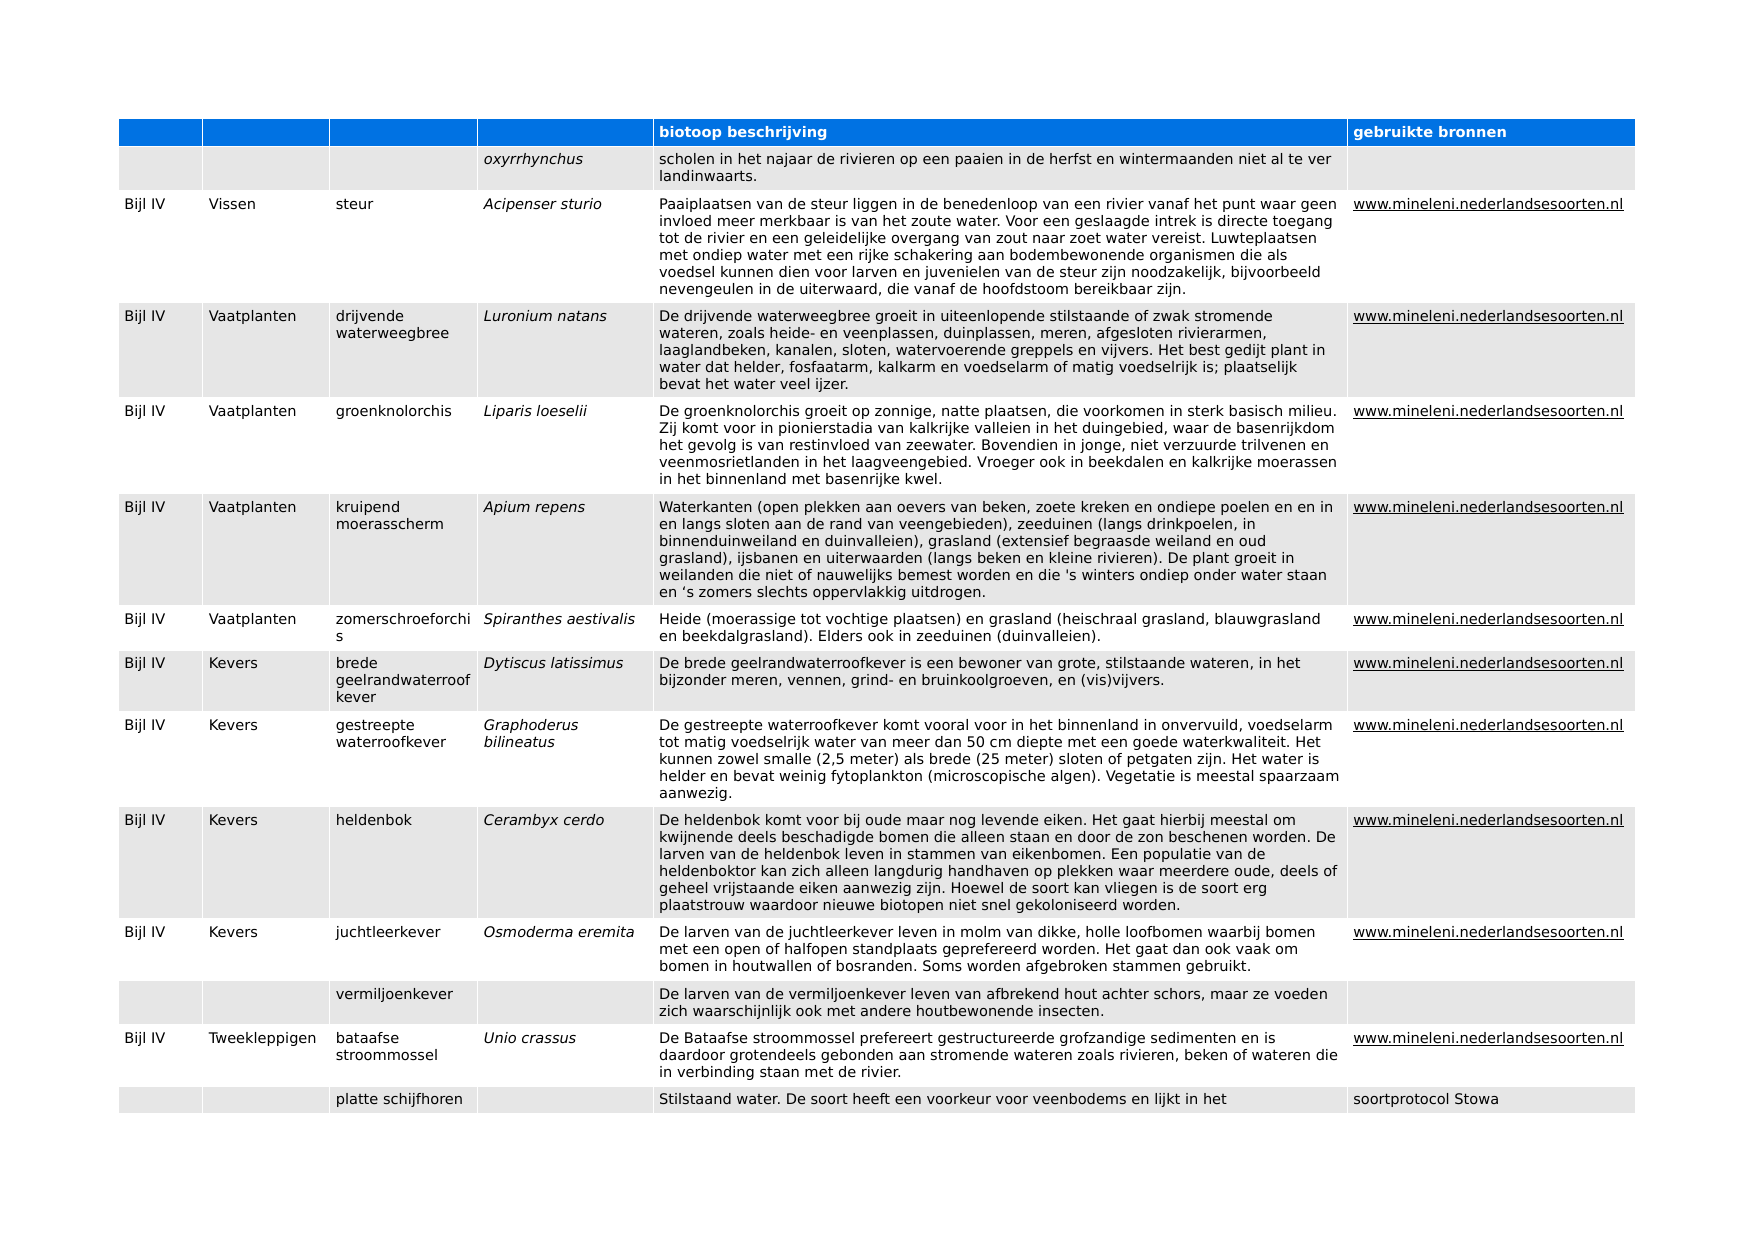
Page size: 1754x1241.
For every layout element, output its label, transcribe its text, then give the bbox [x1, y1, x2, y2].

table_cell Osmoderma eremita [478, 920, 653, 980]
table_cell De groenknolorchis groeit op zonnige, natte plaatsen, die voorkomen in sterk basisch milieu. Zij komt voor in pionierstadia van kalkrijke valleien in het duingebied, waar de basenrijkdom het gevolg is van restinvloed van zeewater. Bovendien in jonge, niet verzuurde trilvenen en veenmosrietlanden in het laagveengebied. Vroeger ook in beekdalen en kalkrijke moerassen in het binnenland met basenrijke kwel. [654, 399, 1347, 493]
table_cell De brede geelrandwaterroofkever is een bewoner van grote, stilstaande wateren, in het bijzonder meren, vennen, grind- en bruinkoolgroeven, en (vis)vijvers. [654, 651, 1347, 711]
table_cell Tweekleppigen [203, 1025, 329, 1086]
table_cell Vaatplanten [203, 399, 329, 493]
table_cell www.mineleni.nederlandsesoorten.nl [1348, 399, 1635, 493]
table_cell De Bataafse stroommossel prefereert gestructureerde grofzandige sedimenten en is daardoor grotendeels gebonden aan stromende wateren zoals rivieren, beken of wateren die in verbinding staan met de rivier. [654, 1025, 1347, 1086]
table_cell soortprotocol Stowa [1348, 1087, 1635, 1113]
table_cell [119, 1087, 202, 1113]
table_cell [478, 981, 653, 1024]
table_cell www.mineleni.nederlandsesoorten.nl [1348, 494, 1635, 605]
table_header biotoop beschrijving [654, 119, 1347, 146]
table_cell Cerambyx cerdo [478, 807, 653, 918]
table_cell Dytiscus latissimus [478, 651, 653, 711]
table_cell gestreepte waterroofkever [330, 712, 477, 806]
table_cell vermiljoenkever [330, 981, 477, 1024]
table_cell Vaatplanten [203, 606, 329, 649]
table_cell Bijl IV [119, 651, 202, 711]
table_cell Bijl IV [119, 712, 202, 806]
table_cell Waterkanten (open plekken aan oevers van beken, zoete kreken en ondiepe poelen en en in en langs sloten aan de rand van veengebieden), zeeduinen (langs drinkpoelen, in binnenduinweiland en duinvalleien), grasland (extensief begraasde weiland en oud grasland), ijsbanen en uiterwaarden (langs beken en kleine rivieren). De plant groeit in weilanden die niet of nauwelijks bemest worden en die 's winters ondiep onder water staan en ‘s zomers slechts oppervlakkig uitdrogen. [654, 494, 1347, 605]
table_cell Kevers [203, 651, 329, 711]
table_cell [1348, 981, 1635, 1024]
table_cell Vaatplanten [203, 494, 329, 605]
table_cell brede geelrandwaterroofkever [330, 651, 477, 711]
table_header [119, 119, 202, 146]
table_cell [1348, 147, 1635, 190]
table_cell zomerschroeforchis [330, 606, 477, 649]
table_cell heldenbok [330, 807, 477, 918]
table_cell groenknolorchis [330, 399, 477, 493]
table_cell De larven van de juchtleerkever leven in molm van dikke, holle loofbomen waarbij bomen met een open of halfopen standplaats geprefereerd worden. Het gaat dan ook vaak om bomen in houtwallen of bosranden. Soms worden afgebroken stammen gebruikt. [654, 920, 1347, 980]
table_cell De larven van de vermiljoenkever leven van afbrekend hout achter schors, maar ze voeden zich waarschijnlijk ook met andere houtbewonende insecten. [654, 981, 1347, 1024]
table_cell www.mineleni.nederlandsesoorten.nl [1348, 303, 1635, 397]
table_header [478, 119, 653, 146]
table_cell www.mineleni.nederlandsesoorten.nl [1348, 807, 1635, 918]
table_cell Vaatplanten [203, 303, 329, 397]
table_cell Bijl IV [119, 494, 202, 605]
table_cell De gestreepte waterroofkever komt vooral voor in het binnenland in onvervuild, voedselarm tot matig voedselrijk water van meer dan 50 cm diepte met een goede waterkwaliteit. Het kunnen zowel smalle (2,5 meter) als brede (25 meter) sloten of petgaten zijn. Het water is helder en bevat weinig fytoplankton (microscopische algen). Vegetatie is meestal spaarzaam aanwezig. [654, 712, 1347, 806]
table_cell oxyrrhynchus [478, 147, 653, 190]
table_cell bataafse stroommossel [330, 1025, 477, 1086]
table_cell [119, 147, 202, 190]
table_cell www.mineleni.nederlandsesoorten.nl [1348, 606, 1635, 649]
table_cell Bijl IV [119, 191, 202, 302]
table_cell Vissen [203, 191, 329, 302]
table_cell steur [330, 191, 477, 302]
table_cell Kevers [203, 807, 329, 918]
table_cell Acipenser sturio [478, 191, 653, 302]
table_cell Bijl IV [119, 807, 202, 918]
table_cell Stilstaand water. De soort heeft een voorkeur voor veenbodems en lijkt in het [654, 1087, 1347, 1113]
table_cell [478, 1087, 653, 1113]
table_header [330, 119, 477, 146]
table_cell [203, 1087, 329, 1113]
table_cell [330, 147, 477, 190]
table_cell Kevers [203, 920, 329, 980]
table_cell scholen in het najaar de rivieren op een paaien in de herfst en wintermaanden niet al te ver landinwaarts. [654, 147, 1347, 190]
table_cell Bijl IV [119, 920, 202, 980]
table_cell www.mineleni.nederlandsesoorten.nl [1348, 191, 1635, 302]
table_cell Bijl IV [119, 399, 202, 493]
table_cell Heide (moerassige tot vochtige plaatsen) en grasland (heischraal grasland, blauwgrasland en beekdalgrasland). Elders ook in zeeduinen (duinvalleien). [654, 606, 1347, 649]
table_cell Paaiplaatsen van de steur liggen in de benedenloop van een rivier vanaf het punt waar geen invloed meer merkbaar is van het zoute water. Voor een geslaagde intrek is directe toegang tot de rivier en een geleidelijke overgang van zout naar zoet water vereist. Luwteplaatsen met ondiep water met een rijke schakering aan bodembewonende organismen die als voedsel kunnen dien voor larven en juvenielen van de steur zijn noodzakelijk, bijvoorbeeld nevengeulen in de uiterwaard, die vanaf de hoofdstoom bereikbaar zijn. [654, 191, 1347, 302]
table_cell Unio crassus [478, 1025, 653, 1086]
table_cell Spiranthes aestivalis [478, 606, 653, 649]
table_cell Bijl IV [119, 303, 202, 397]
table_header gebruikte bronnen [1348, 119, 1635, 146]
table_cell www.mineleni.nederlandsesoorten.nl [1348, 920, 1635, 980]
table_cell [203, 981, 329, 1024]
table_cell kruipend moerasscherm [330, 494, 477, 605]
table_cell juchtleerkever [330, 920, 477, 980]
table_cell Liparis loeselii [478, 399, 653, 493]
table_cell [119, 981, 202, 1024]
table_cell platte schijfhoren [330, 1087, 477, 1113]
table_cell www.mineleni.nederlandsesoorten.nl [1348, 651, 1635, 711]
table_header [203, 119, 329, 146]
table_cell Kevers [203, 712, 329, 806]
table_cell De drijvende waterweegbree groeit in uiteenlopende stilstaande of zwak stromende wateren, zoals heide- en veenplassen, duinplassen, meren, afgesloten rivierarmen, laaglandbeken, kanalen, sloten, watervoerende greppels en vijvers. Het best gedijt plant in water dat helder, fosfaatarm, kalkarm en voedselarm of matig voedselrijk is; plaatselijk bevat het water veel ijzer. [654, 303, 1347, 397]
table_cell Bijl IV [119, 606, 202, 649]
table_cell drijvende waterweegbree [330, 303, 477, 397]
table_cell Graphoderus bilineatus [478, 712, 653, 806]
table_cell [203, 147, 329, 190]
table_cell Bijl IV [119, 1025, 202, 1086]
table_cell www.mineleni.nederlandsesoorten.nl [1348, 712, 1635, 806]
table_cell Apium repens [478, 494, 653, 605]
table_cell www.mineleni.nederlandsesoorten.nl [1348, 1025, 1635, 1086]
table_cell Luronium natans [478, 303, 653, 397]
table_cell De heldenbok komt voor bij oude maar nog levende eiken. Het gaat hierbij meestal om kwijnende deels beschadigde bomen die alleen staan en door de zon beschenen worden. De larven van de heldenbok leven in stammen van eikenbomen. Een populatie van de heldenboktor kan zich alleen langdurig handhaven op plekken waar meerdere oude, deels of geheel vrijstaande eiken aanwezig zijn. Hoewel de soort kan vliegen is de soort erg plaatstrouw waardoor nieuwe biotopen niet snel gekoloniseerd worden. [654, 807, 1347, 918]
